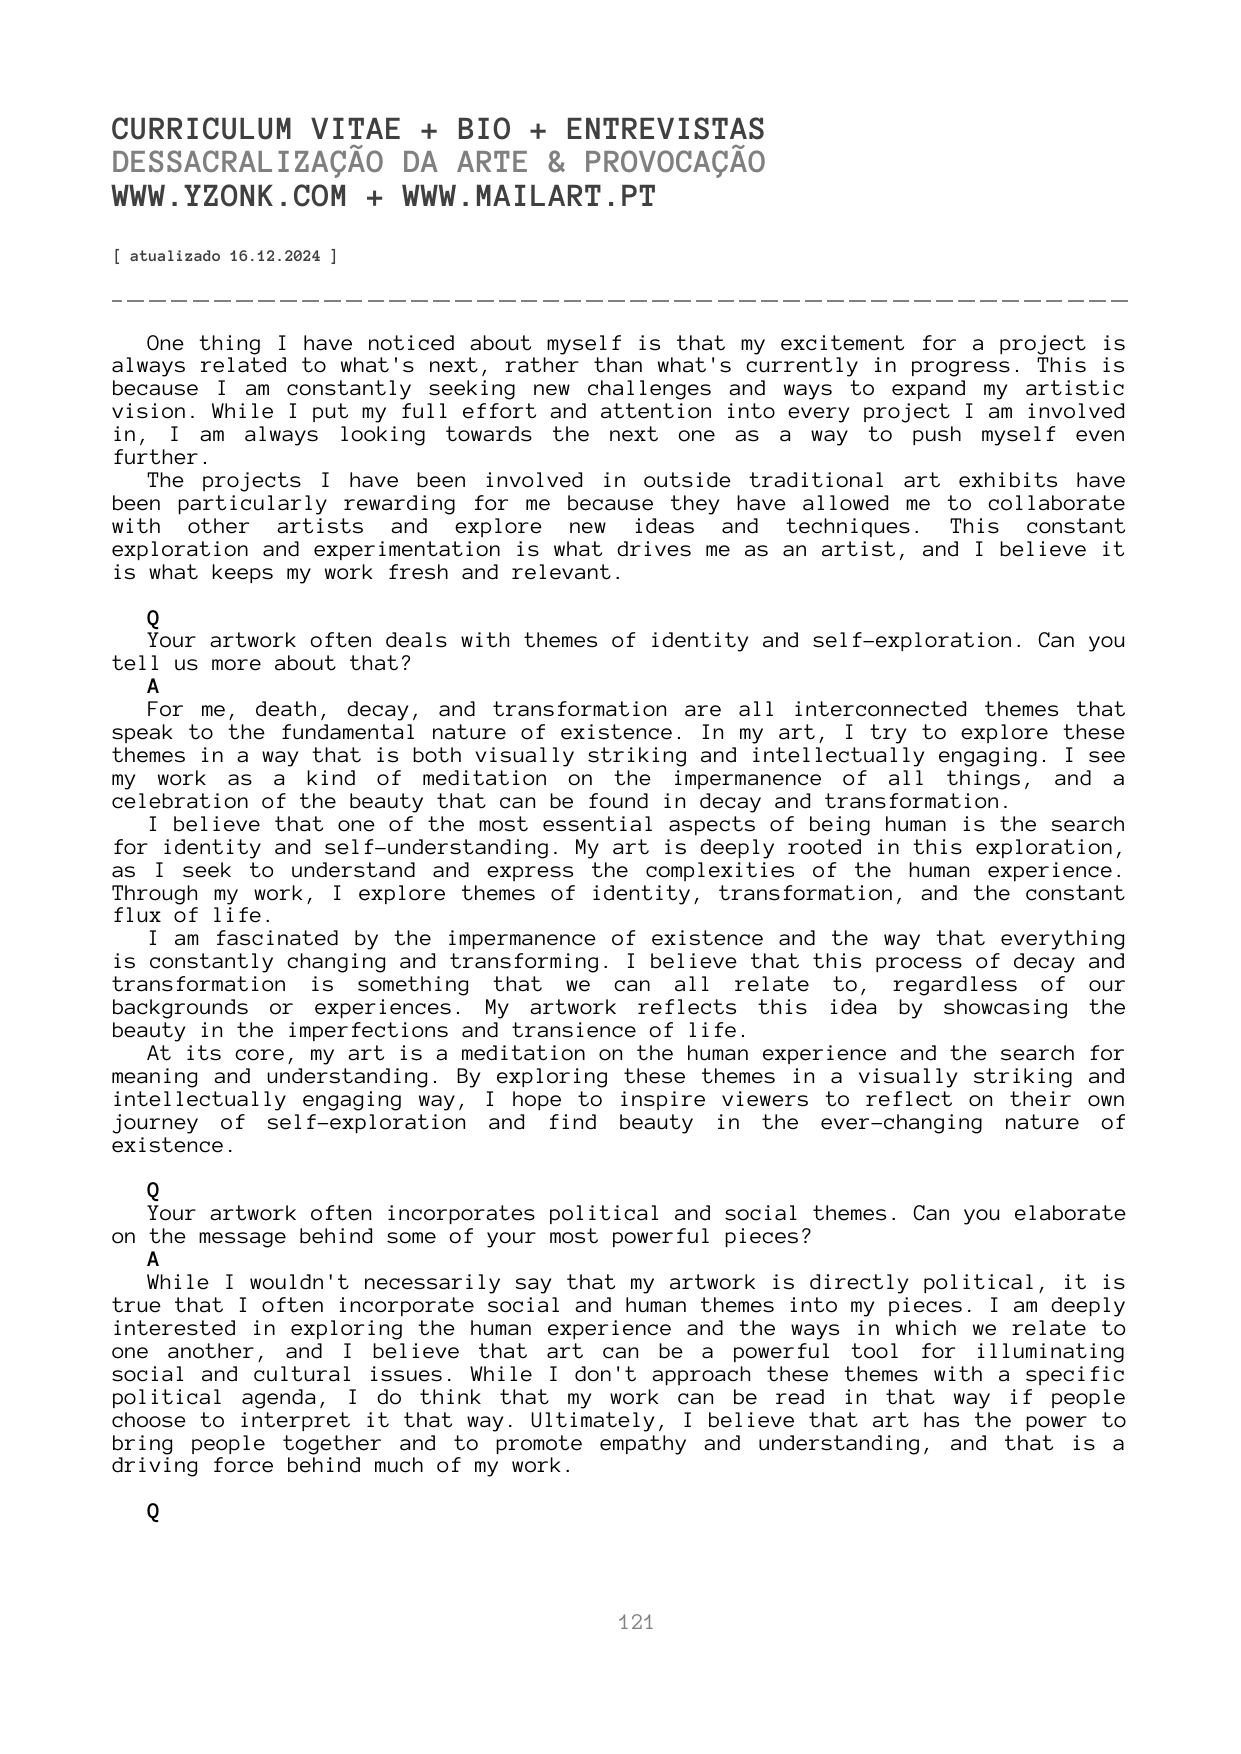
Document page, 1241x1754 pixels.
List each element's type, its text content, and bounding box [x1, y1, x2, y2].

text Q [112, 1179, 1128, 1202]
text At its core, my art is a meditation on the human experience and the search for meaning and understanding. By exploring these themes in a visually striking and intellectually engaging way, I hope to inspire viewers to reflect on their own journey of self-exploration and find beauty in the ever-changing nature of existence. [112, 1042, 1128, 1156]
text I am fascinated by the impermanence of existence and the way that everything is constantly changing and transforming. I believe that this process of decay and transformation is something that we can all relate to, regardless of our backgrounds or experiences. My artwork reflects this idea by showcasing the beauty in the imperfections and transience of life. [112, 927, 1128, 1042]
text One thing I have noticed about myself is that my excitement for a project is always related to what's next, rather than what's currently in progress. This is because I am constantly seeking new challenges and ways to expand my artistic vision. While I put my full effort and attention into every project I am involved in, I am always looking towards the next one as a way to push myself even further. [112, 331, 1128, 469]
text I believe that one of the most essential aspects of being human is the search for identity and self-understanding. My art is deeply rooted in this exploration, as I seek to understand and express the complexities of the human experience. Through my work, I explore themes of identity, transformation, and the constant flux of life. [112, 812, 1128, 927]
text A [112, 1248, 1128, 1271]
text Q [112, 606, 1128, 629]
text Your artwork often incorporates political and social themes. Can you elaborate on the message behind some of your most powerful pieces? [112, 1202, 1128, 1248]
text The projects I have been involved in outside traditional art exhibits have been particularly rewarding for me because they have allowed me to collaborate with other artists and explore new ideas and techniques. This constant exploration and experimentation is what drives me as an artist, and I believe it is what keeps my work fresh and relevant. [112, 469, 1128, 583]
text Your artwork often deals with themes of identity and self-exploration. Can you tell us more about that? [112, 629, 1128, 675]
text A [112, 675, 1128, 698]
text Q [112, 1500, 1128, 1523]
text For me, death, decay, and transformation are all interconnected themes that speak to the fundamental nature of existence. In my art, I try to explore these themes in a way that is both visually striking and intellectually engaging. I see my work as a kind of meditation on the impermanence of all things, and a celebration of the beauty that can be found in decay and transformation. [112, 698, 1128, 812]
text While I wouldn't necessarily say that my artwork is directly political, it is true that I often incorporate social and human themes into my pieces. I am deeply interested in exploring the human experience and the ways in which we relate to one another, and I believe that art can be a powerful tool for illuminating social and cultural issues. While I don't approach these themes with a specific political agenda, I do think that my work can be read in that way if people choose to interpret it that way. Ultimately, I believe that art has the power to bring people together and to promote empathy and understanding, and that is a driving force behind much of my work. [112, 1271, 1128, 1477]
